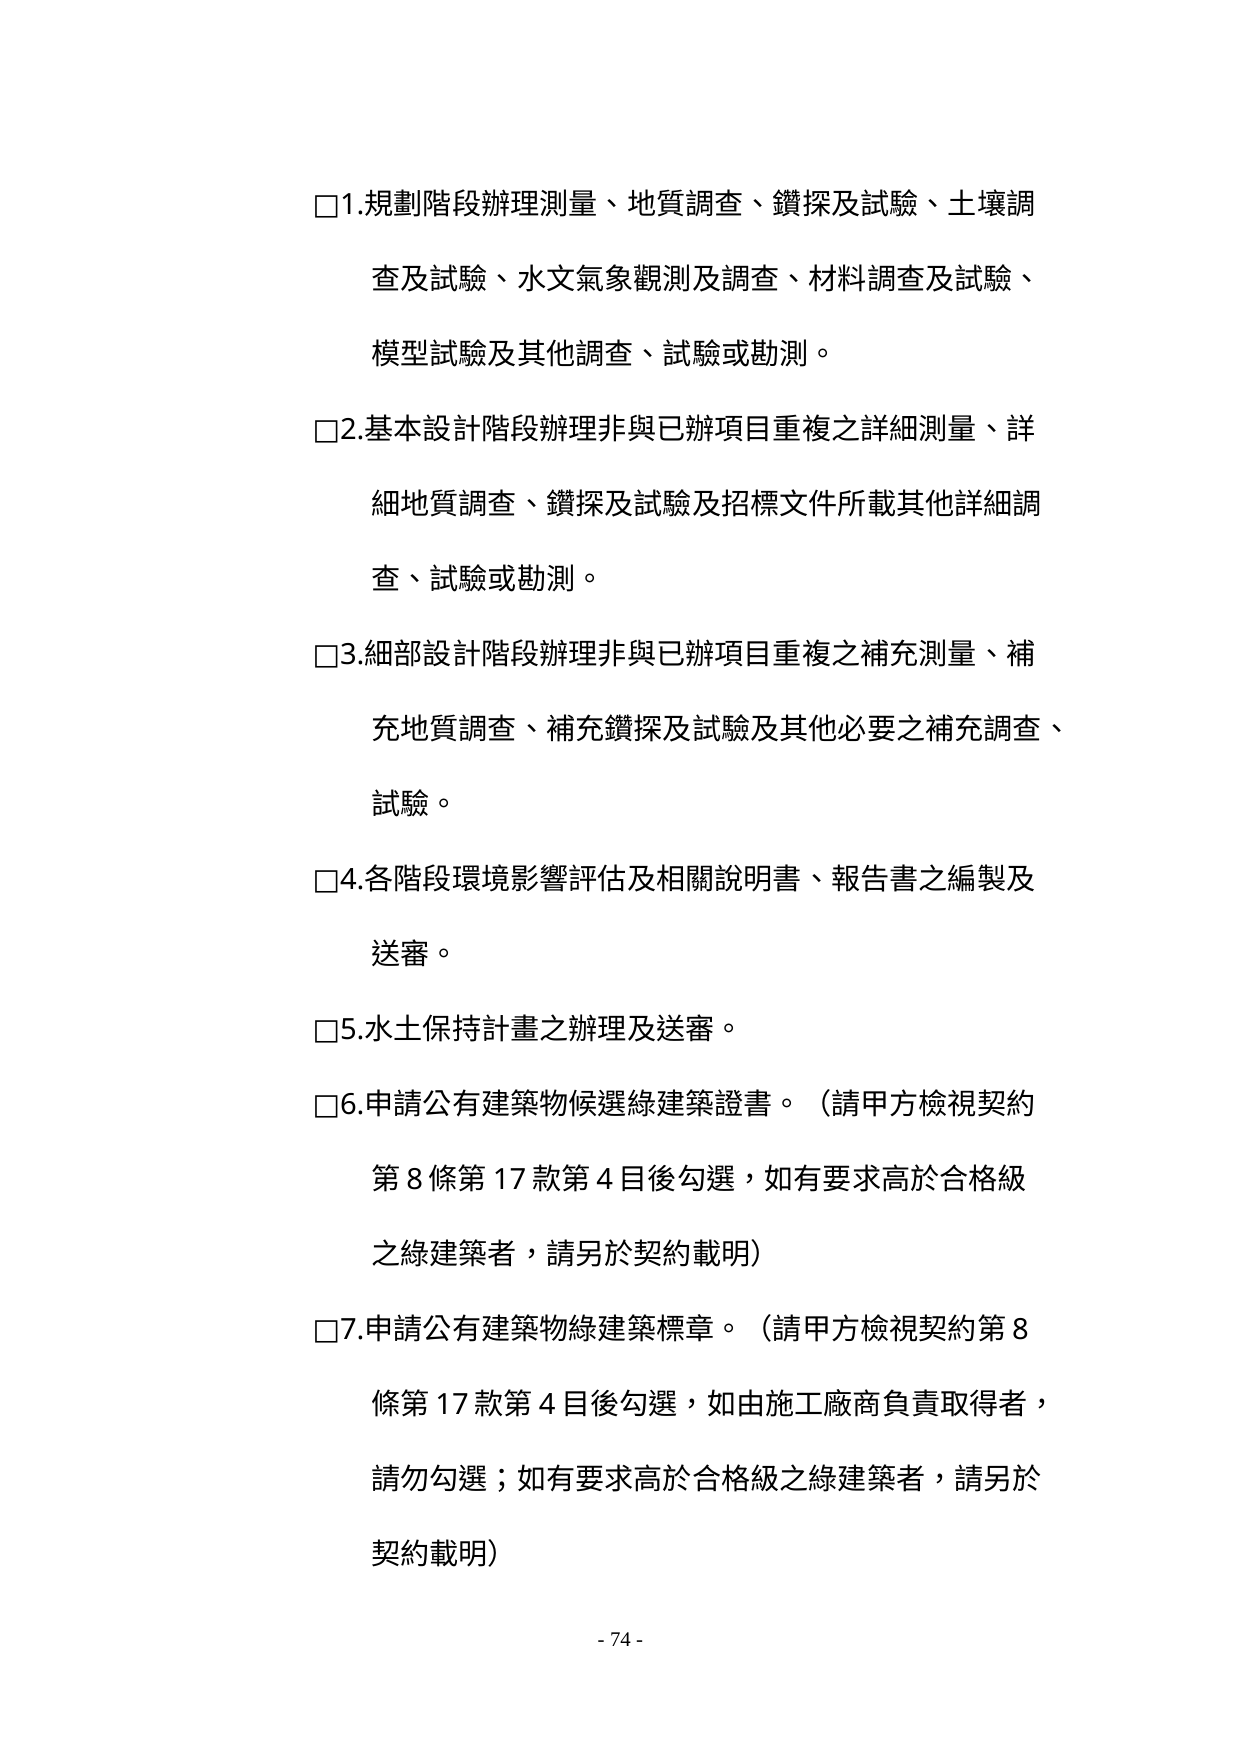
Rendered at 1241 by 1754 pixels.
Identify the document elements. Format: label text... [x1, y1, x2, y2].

text □7.申請公有建築物綠建築標章。（請甲方檢視契約第8條第17款第4目後勾選，如由施工廠商負責取得者，請勿勾選；如有要求高於合格級之綠建築者，請另於契約載明） [312, 1289, 1053, 1589]
text □4.各階段環境影響評估及相關說明書、報告書之編製及送審。 [312, 839, 1053, 989]
text □2.基本設計階段辦理非與已辦項目重複之詳細測量、詳細地質調查、鑽探及試驗及招標文件所載其他詳細調查、試驗或勘測。 [312, 389, 1053, 614]
text □6.申請公有建築物候選綠建築證書。（請甲方檢視契約第8條第17款第4目後勾選，如有要求高於合格級之綠建築者，請另於契約載明） [312, 1064, 1053, 1289]
text □5.水土保持計畫之辦理及送審。 [312, 989, 1053, 1064]
text □3.細部設計階段辦理非與已辦項目重複之補充測量、補充地質調查、補充鑽探及試驗及其他必要之補充調查、試驗。 [312, 614, 1053, 839]
text □1.規劃階段辦理測量、地質調查、鑽探及試驗、土壤調查及試驗、水文氣象觀測及調查、材料調查及試驗、模型試驗及其他調查、試驗或勘測。 [312, 164, 1053, 389]
